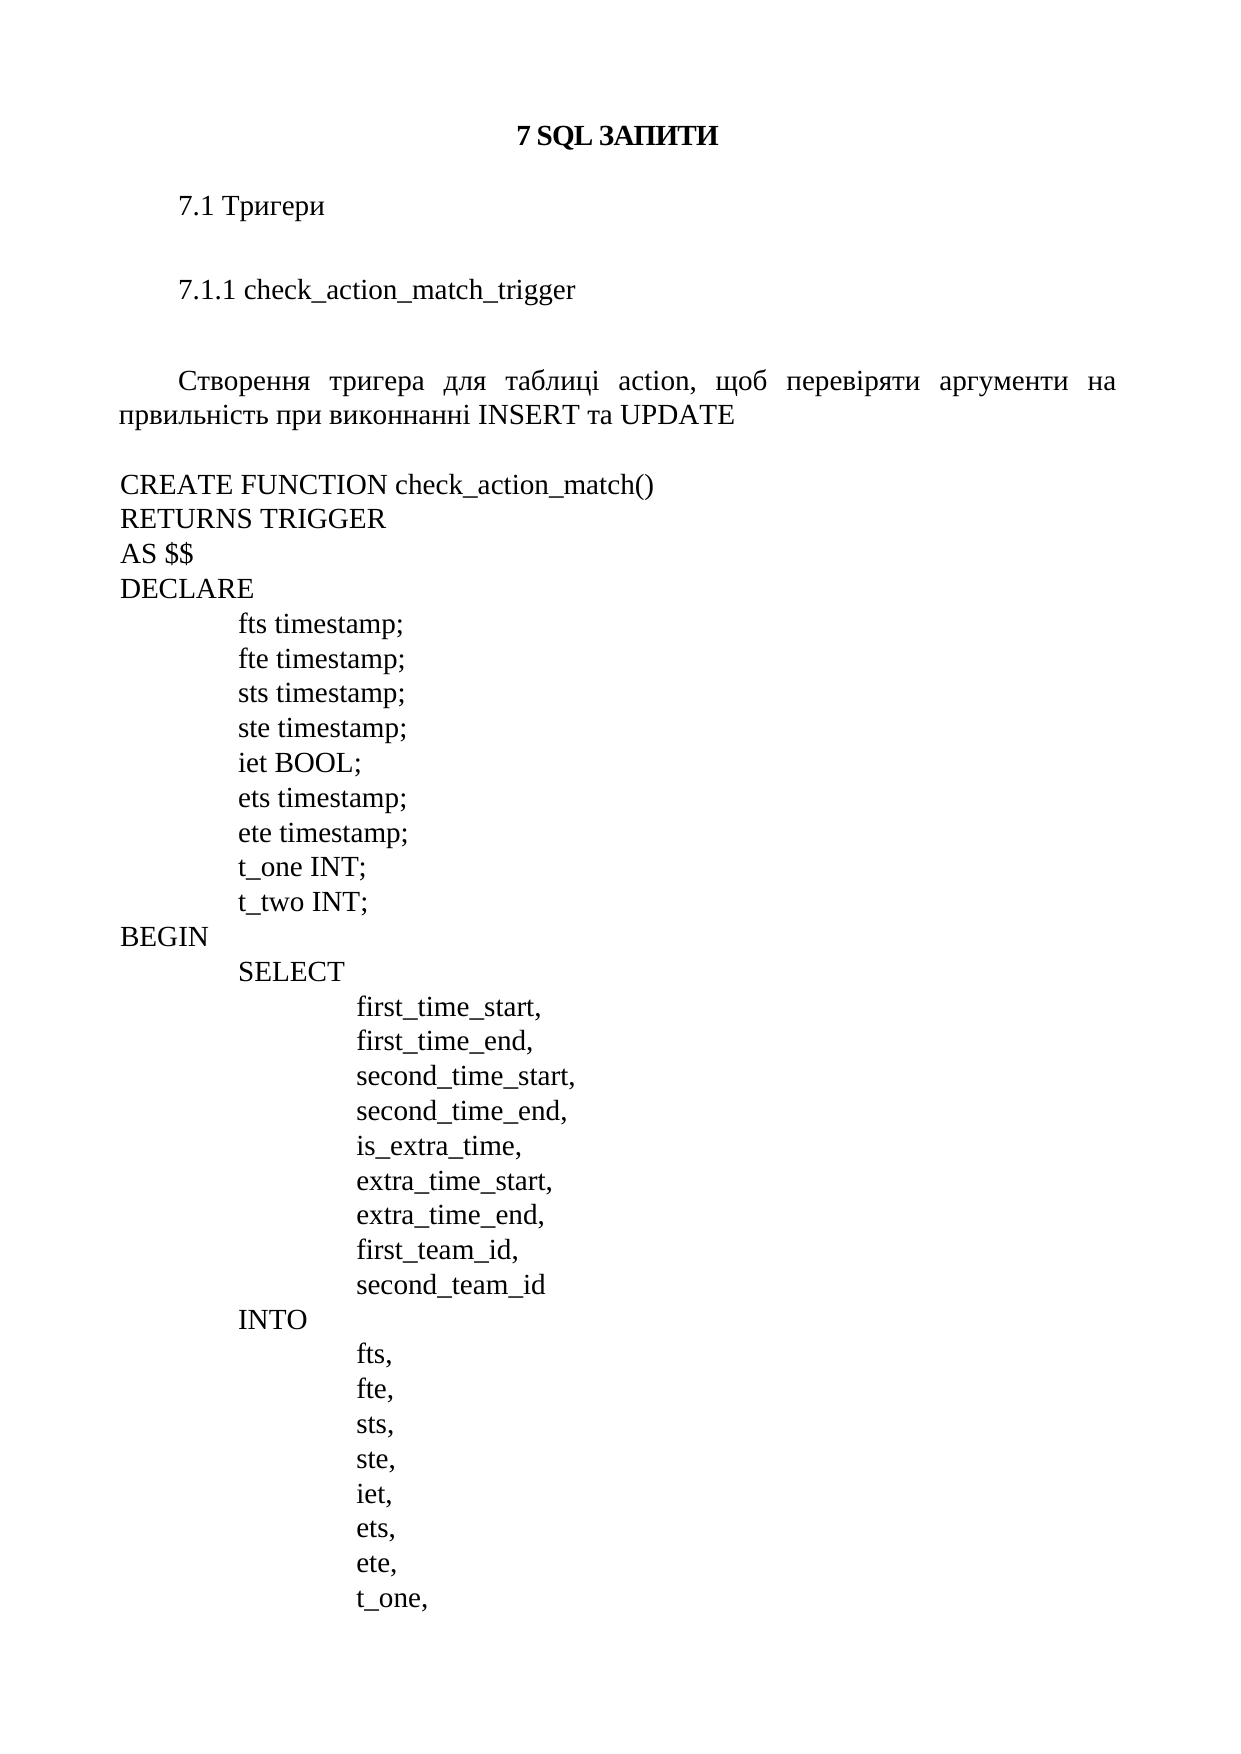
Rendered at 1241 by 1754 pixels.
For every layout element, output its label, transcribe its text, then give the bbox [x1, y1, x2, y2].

text ete, [119, 1545, 1117, 1579]
text fts, [119, 1337, 1117, 1370]
text t_one INT; [119, 849, 1117, 883]
text ete timestamp; [119, 815, 1117, 848]
text fte, [119, 1371, 1117, 1405]
text RETURNS TRIGGER [119, 502, 1117, 535]
subtitle 7 SQL Запити [119, 118, 1117, 152]
text DECLARE [119, 571, 1117, 605]
text iet, [119, 1476, 1117, 1509]
text iet BOOL; [119, 745, 1117, 779]
text first_team_id, [119, 1232, 1117, 1266]
text t_one, [119, 1580, 1117, 1614]
subtitle 7.1.1 check_action_match_trigger [119, 272, 1117, 306]
text extra_time_start, [119, 1163, 1117, 1196]
text extra_time_end, [119, 1197, 1117, 1231]
text ste, [119, 1441, 1117, 1474]
text ets, [119, 1511, 1117, 1544]
text sts, [119, 1406, 1117, 1440]
text CREATE FUNCTION check_action_match() [119, 467, 1117, 500]
text Створення тригера для таблиці action, щоб перевіряти аргументи на првильність при виконнанні INSERT та UPDATE [119, 363, 1117, 431]
text AS $$ [119, 536, 1117, 570]
text sts timestamp; [119, 676, 1117, 709]
text second_team_id [119, 1267, 1117, 1301]
text first_time_end, [119, 1023, 1117, 1057]
text ste timestamp; [119, 710, 1117, 744]
text SELECT [119, 954, 1117, 987]
text t_two INT; [119, 884, 1117, 918]
text first_time_start, [119, 989, 1117, 1022]
text fts timestamp; [119, 606, 1117, 639]
text second_time_start, [119, 1058, 1117, 1092]
subtitle 7.1 Тригери [119, 188, 1117, 221]
text fte timestamp; [119, 641, 1117, 674]
text is_extra_time, [119, 1128, 1117, 1161]
text second_time_end, [119, 1093, 1117, 1127]
text INTO [119, 1302, 1117, 1335]
text BEGIN [119, 919, 1117, 953]
text ets timestamp; [119, 780, 1117, 813]
